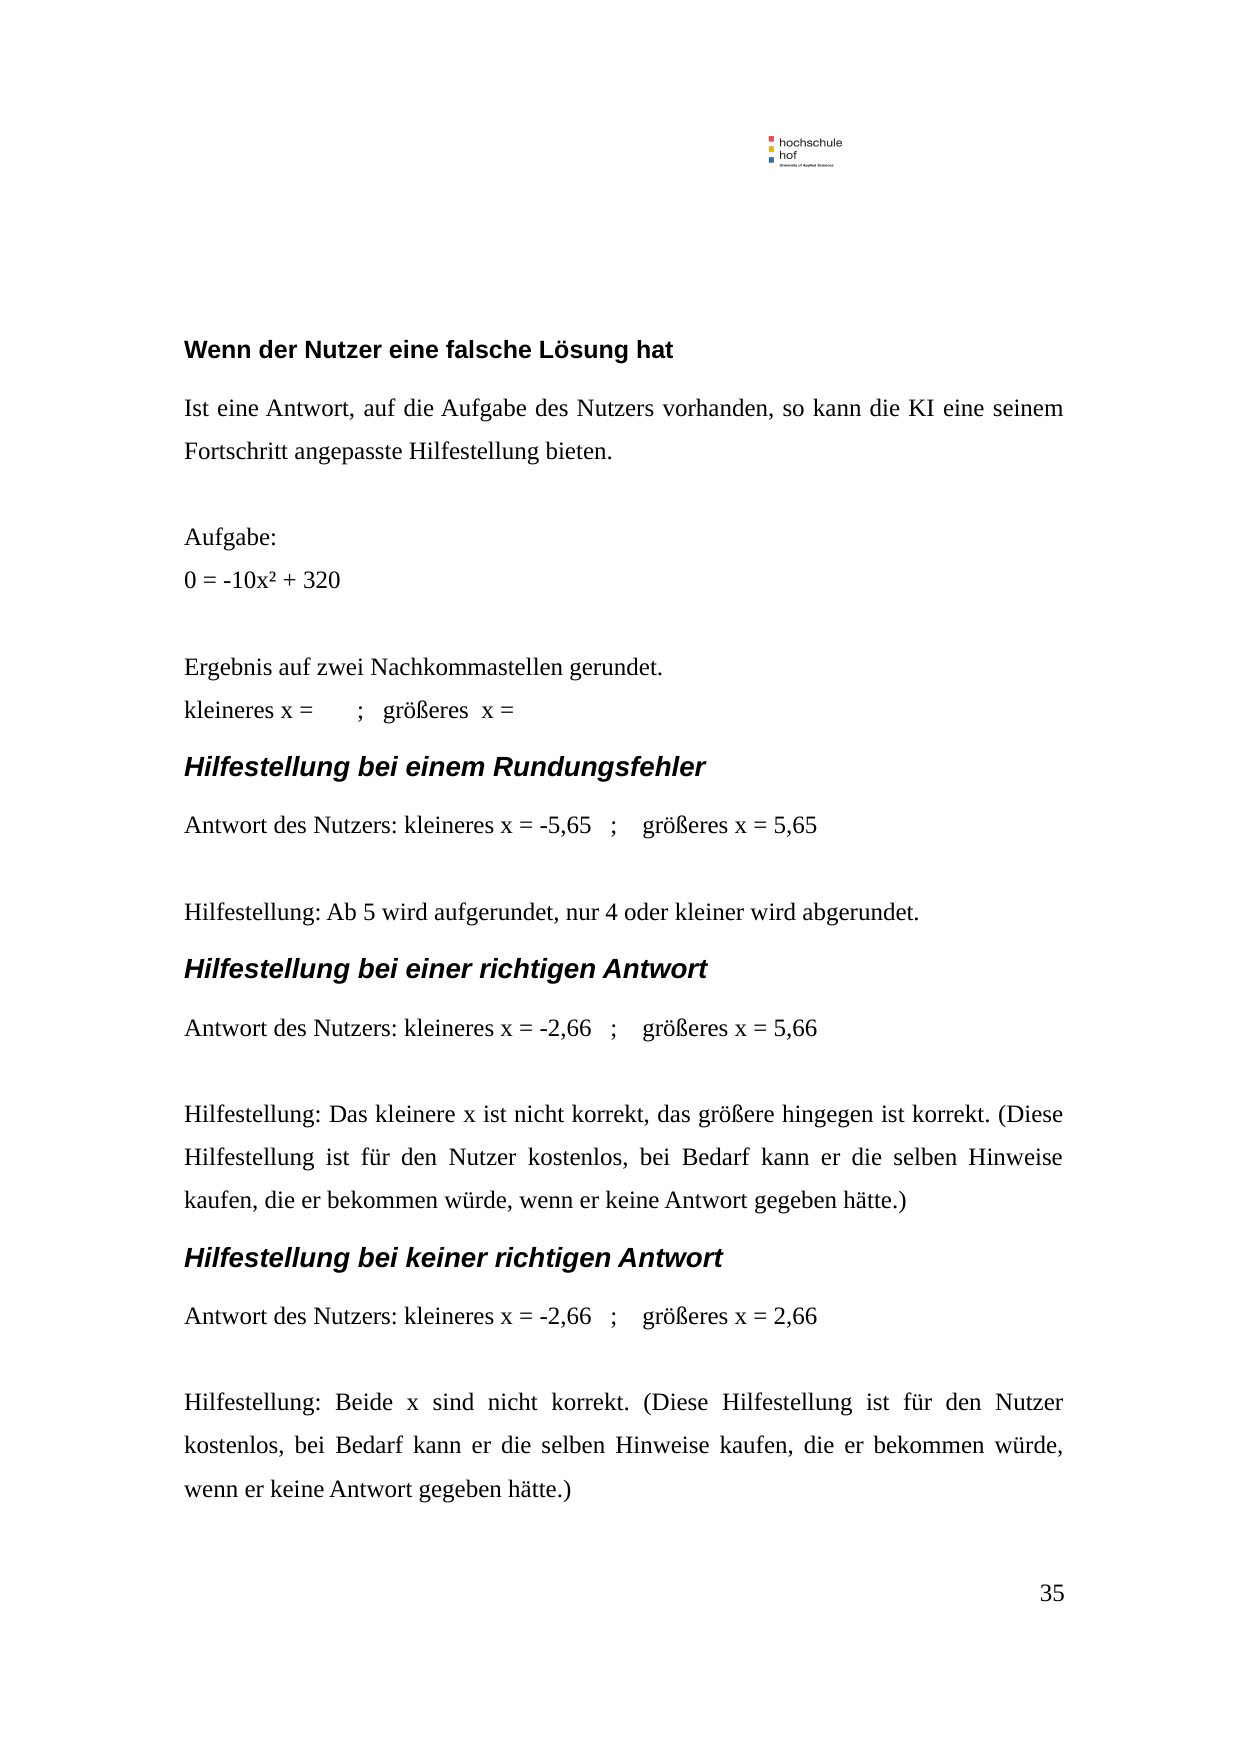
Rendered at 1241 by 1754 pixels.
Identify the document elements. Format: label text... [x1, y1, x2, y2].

text Hilfestellung: Beide x sind nicht korrekt. (Diese Hilfestellung ist für den Nutzer kostenlos, bei Bedarf kann er die selben Hinweise kaufen, die er bekommen würde, wenn er keine Antwort gegeben hätte.) [184, 1387, 1064, 1502]
text kleineres x = ; größeres x = [184, 695, 1064, 723]
text Antwort des Nutzers: kleineres x = -5,65 ; größeres x = 5,65 [184, 811, 1064, 839]
text Hilfestellung: Das kleinere x ist nicht korrekt, das größere hingegen ist korrekt. (Diese Hilfestellung ist für den Nutzer kostenlos, bei Bedarf kann er die selben Hinweise kaufen, die er bekommen würde, wenn er keine Antwort gegeben hätte.) [184, 1099, 1064, 1214]
picture [768, 136, 842, 167]
text Ist eine Antwort, auf die Aufgabe des Nutzers vorhanden, so kann die KI eine seinem Fortschritt angepasste Hilfestellung bieten. [184, 393, 1064, 465]
subtitle Hilfestellung bei einem Rundungsfehler [184, 750, 1064, 782]
text Wenn der Nutzer eine falsche Lösung hat [184, 335, 1064, 364]
text Hilfestellung: Ab 5 wird aufgerundet, nur 4 oder kleiner wird abgerundet. [184, 897, 1064, 926]
text Aufgabe: [184, 522, 1064, 551]
subtitle Hilfestellung bei einer richtigen Antwort [184, 952, 1064, 984]
text Ergebnis auf zwei Nachkommastellen gerundet. [184, 652, 1064, 680]
text 0 = -10x² + 320 [184, 565, 1064, 594]
text Antwort des Nutzers: kleineres x = -2,66 ; größeres x = 2,66 [184, 1301, 1064, 1330]
subtitle Hilfestellung bei keiner richtigen Antwort [184, 1241, 1064, 1273]
text Antwort des Nutzers: kleineres x = -2,66 ; größeres x = 5,66 [184, 1013, 1064, 1042]
